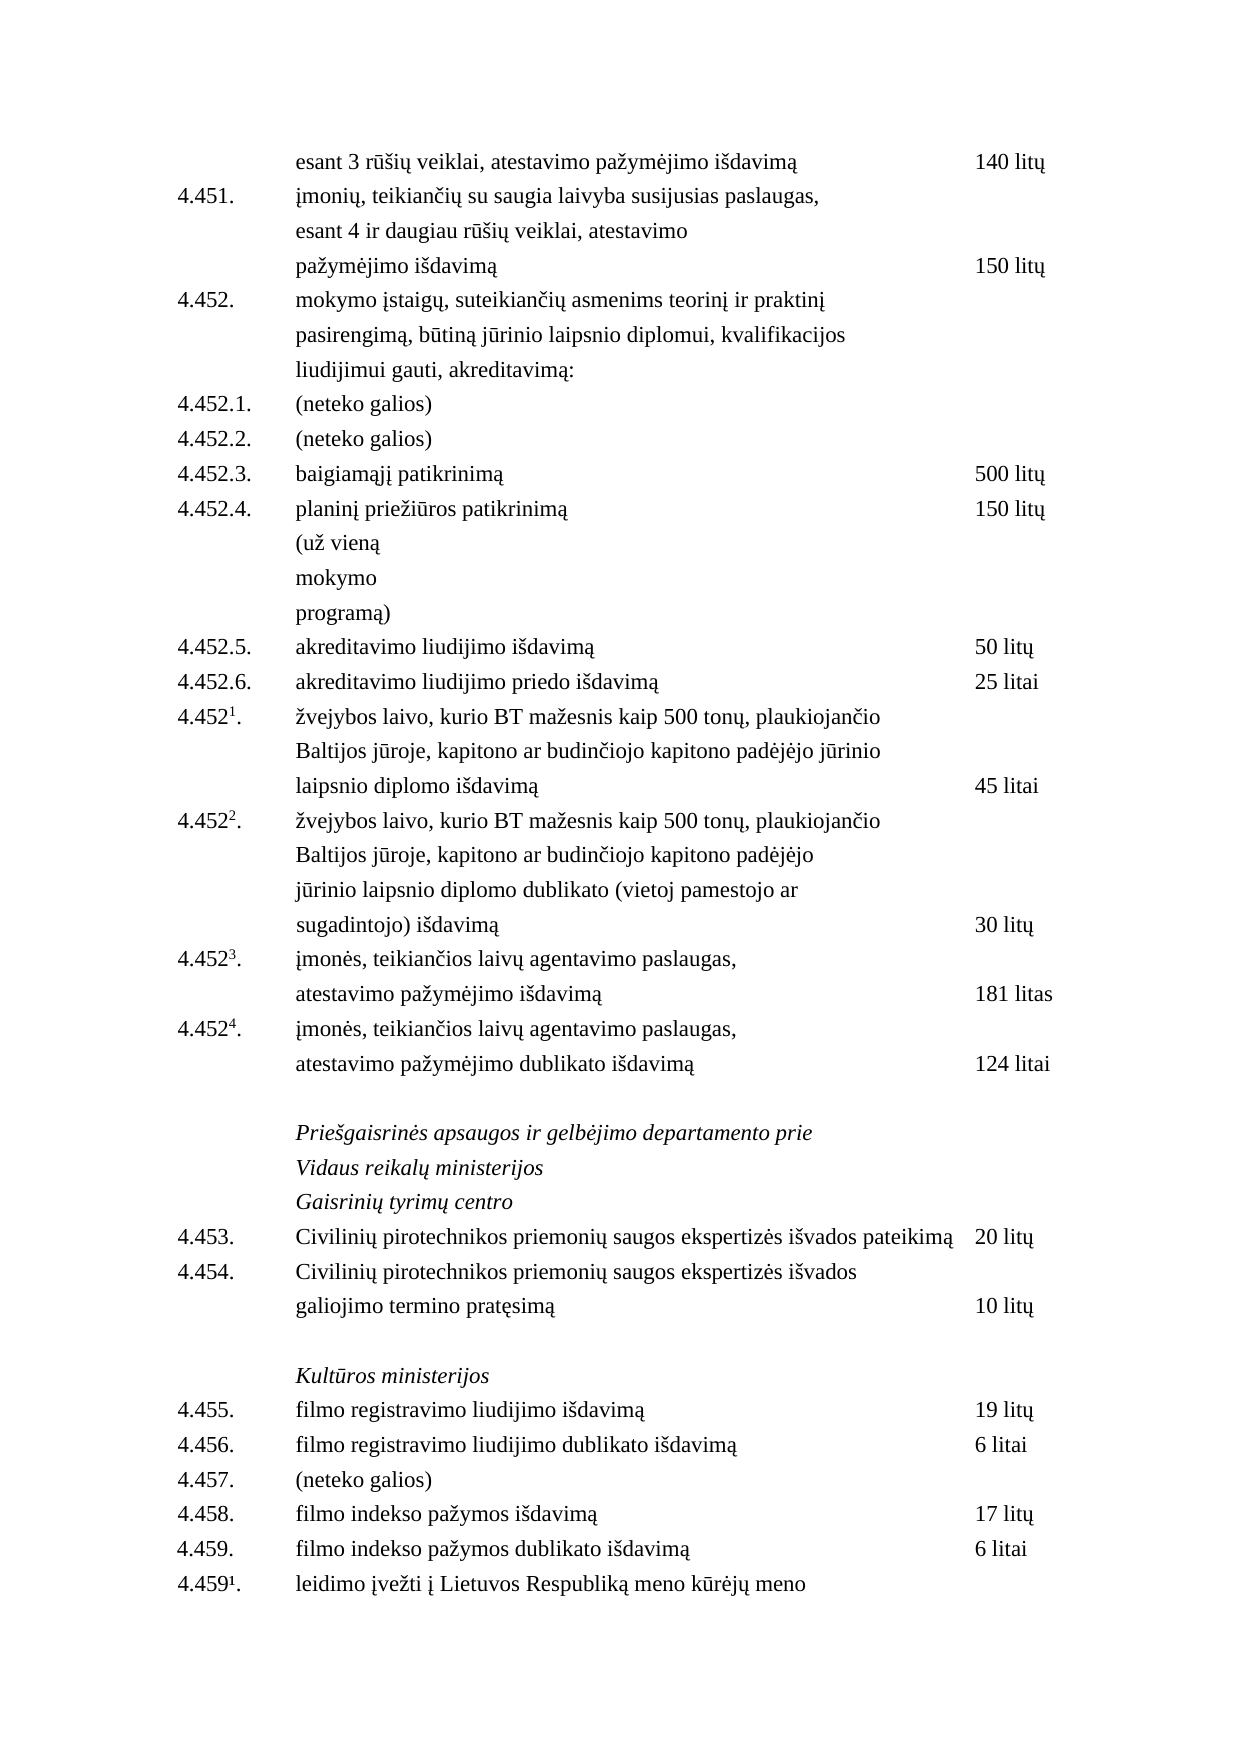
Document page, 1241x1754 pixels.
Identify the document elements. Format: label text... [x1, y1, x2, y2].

text atestavimo pažymėjimo išdavimą 181 litas [177, 980, 1122, 1007]
text 4.459. filmo indekso pažymos dublikato išdavimą 6 litai [177, 1535, 1122, 1562]
text 4.4524. įmonės, teikiančios laivų agentavimo paslaugas, [177, 1015, 1122, 1041]
text 4.452.5. akreditavimo liudijimo išdavimą 50 litų [177, 633, 1122, 660]
text sugadintojo) išdavimą 30 litų [296, 911, 1122, 937]
text 4.456. filmo registravimo liudijimo dublikato išdavimą 6 litai [177, 1431, 1122, 1457]
text 4.452.2. (neteko galios) [177, 425, 1122, 452]
text Baltijos jūroje, kapitono ar budinčiojo kapitono padėjėjo jūrinio [177, 737, 1122, 764]
text 4.452.1. (neteko galios) [177, 391, 1122, 417]
text 4.457. (neteko galios) [177, 1466, 1122, 1492]
text galiojimo termino pratęsimą 10 litų [177, 1292, 1122, 1319]
text 4.458. filmo indekso pažymos išdavimą 17 litų [177, 1501, 1122, 1527]
text 4.454. Civilinių pirotechnikos priemonių saugos ekspertizės išvados [177, 1258, 1122, 1284]
text esant 3 rūšių veiklai, atestavimo pažymėjimo išdavimą 140 litų [177, 148, 1122, 174]
text 4.452.6. akreditavimo liudijimo priedo išdavimą 25 litai [177, 668, 1122, 694]
text mokymo [177, 564, 1122, 590]
text 4.452. mokymo įstaigų, suteikiančių asmenims teorinį ir praktinį [177, 286, 1122, 313]
text liudijimui gauti, akreditavimą: [177, 356, 1122, 382]
text esant 4 ir daugiau rūšių veiklai, atestavimo [177, 217, 1122, 243]
text Vidaus reikalų ministerijos [295, 1154, 1122, 1180]
text jūrinio laipsnio diplomo dublikato (vietoj pamestojo ar [177, 876, 1122, 902]
text (už vieną [177, 529, 1122, 556]
text Baltijos jūroje, kapitono ar budinčiojo kapitono padėjėjo [177, 841, 1122, 868]
text programą) [177, 599, 1122, 625]
text 4.451. įmonių, teikiančių su saugia laivyba susijusias paslaugas, [177, 182, 1122, 209]
text 4.452.4. planinį priežiūros patikrinimą 150 litų [177, 494, 1122, 521]
text atestavimo pažymėjimo dublikato išdavimą 124 litai [177, 1049, 1122, 1076]
text pasirengimą, būtiną jūrinio laipsnio diplomui, kvalifikacijos [177, 321, 1122, 347]
text laipsnio diplomo išdavimą 45 litai [177, 772, 1122, 798]
text Priešgaisrinės apsaugos ir gelbėjimo departamento prie [295, 1119, 1122, 1145]
text pažymėjimo išdavimą 150 litų [177, 252, 1122, 278]
text 4.455. filmo registravimo liudijimo išdavimą 19 litų [177, 1396, 1122, 1423]
text 4.4523. įmonės, teikiančios laivų agentavimo paslaugas, [177, 946, 1122, 972]
text Kultūros ministerijos [177, 1362, 1122, 1388]
text 4.459¹. leidimo įvežti į Lietuvos Respubliką meno kūrėjų meno [177, 1570, 1122, 1596]
text Gaisrinių tyrimų centro [295, 1188, 1122, 1215]
text 4.4521. žvejybos laivo, kurio BT mažesnis kaip 500 tonų, plaukiojančio [177, 703, 1122, 729]
text 4.4522. žvejybos laivo, kurio BT mažesnis kaip 500 tonų, plaukiojančio [177, 807, 1122, 833]
text 4.453. Civilinių pirotechnikos priemonių saugos ekspertizės išvados pateikimą 20 litų [177, 1223, 1122, 1249]
text 4.452.3. baigiamąjį patikrinimą 500 litų [177, 460, 1122, 486]
